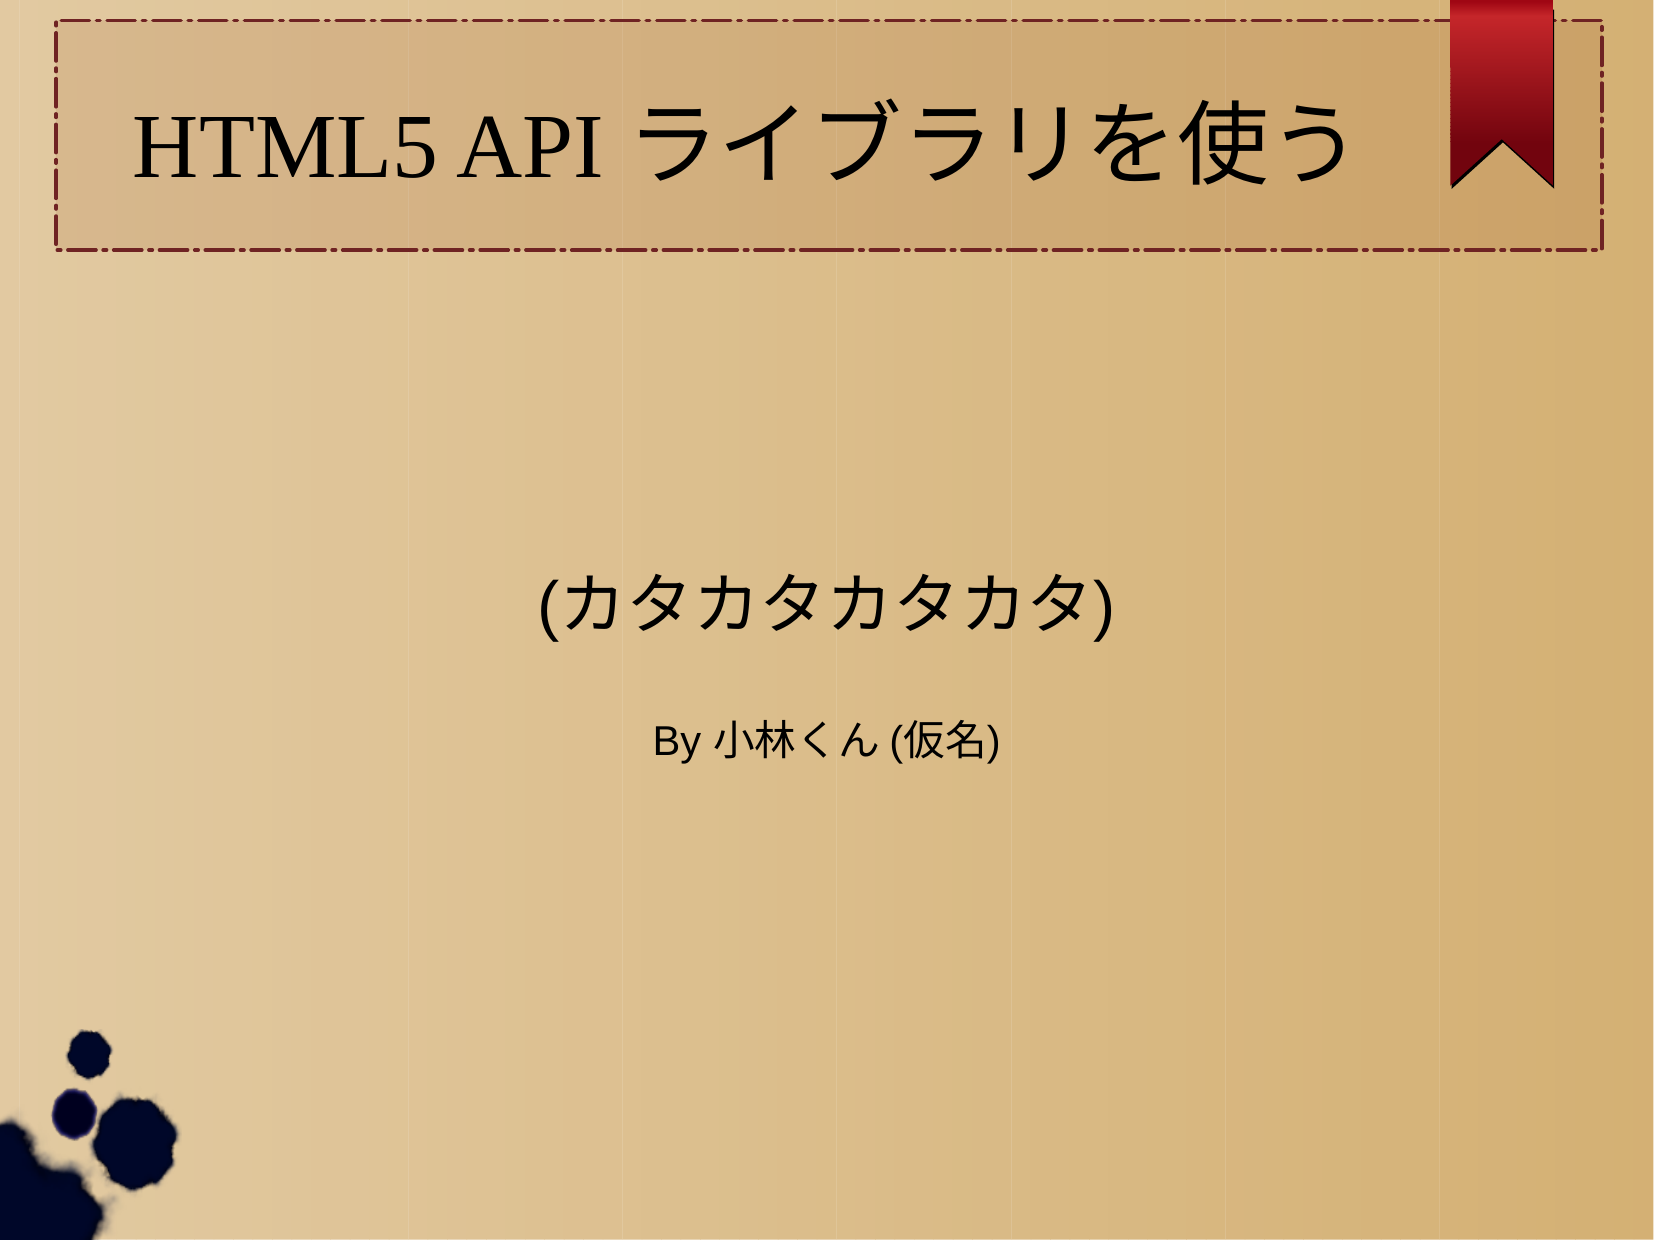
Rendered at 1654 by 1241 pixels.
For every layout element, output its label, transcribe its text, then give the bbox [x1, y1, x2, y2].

title HTML5 API ライブラリを使う [82, 47, 1412, 229]
subtitle (カタカタカタカタ) By 小林くん (仮名) [82, 299, 1571, 1019]
